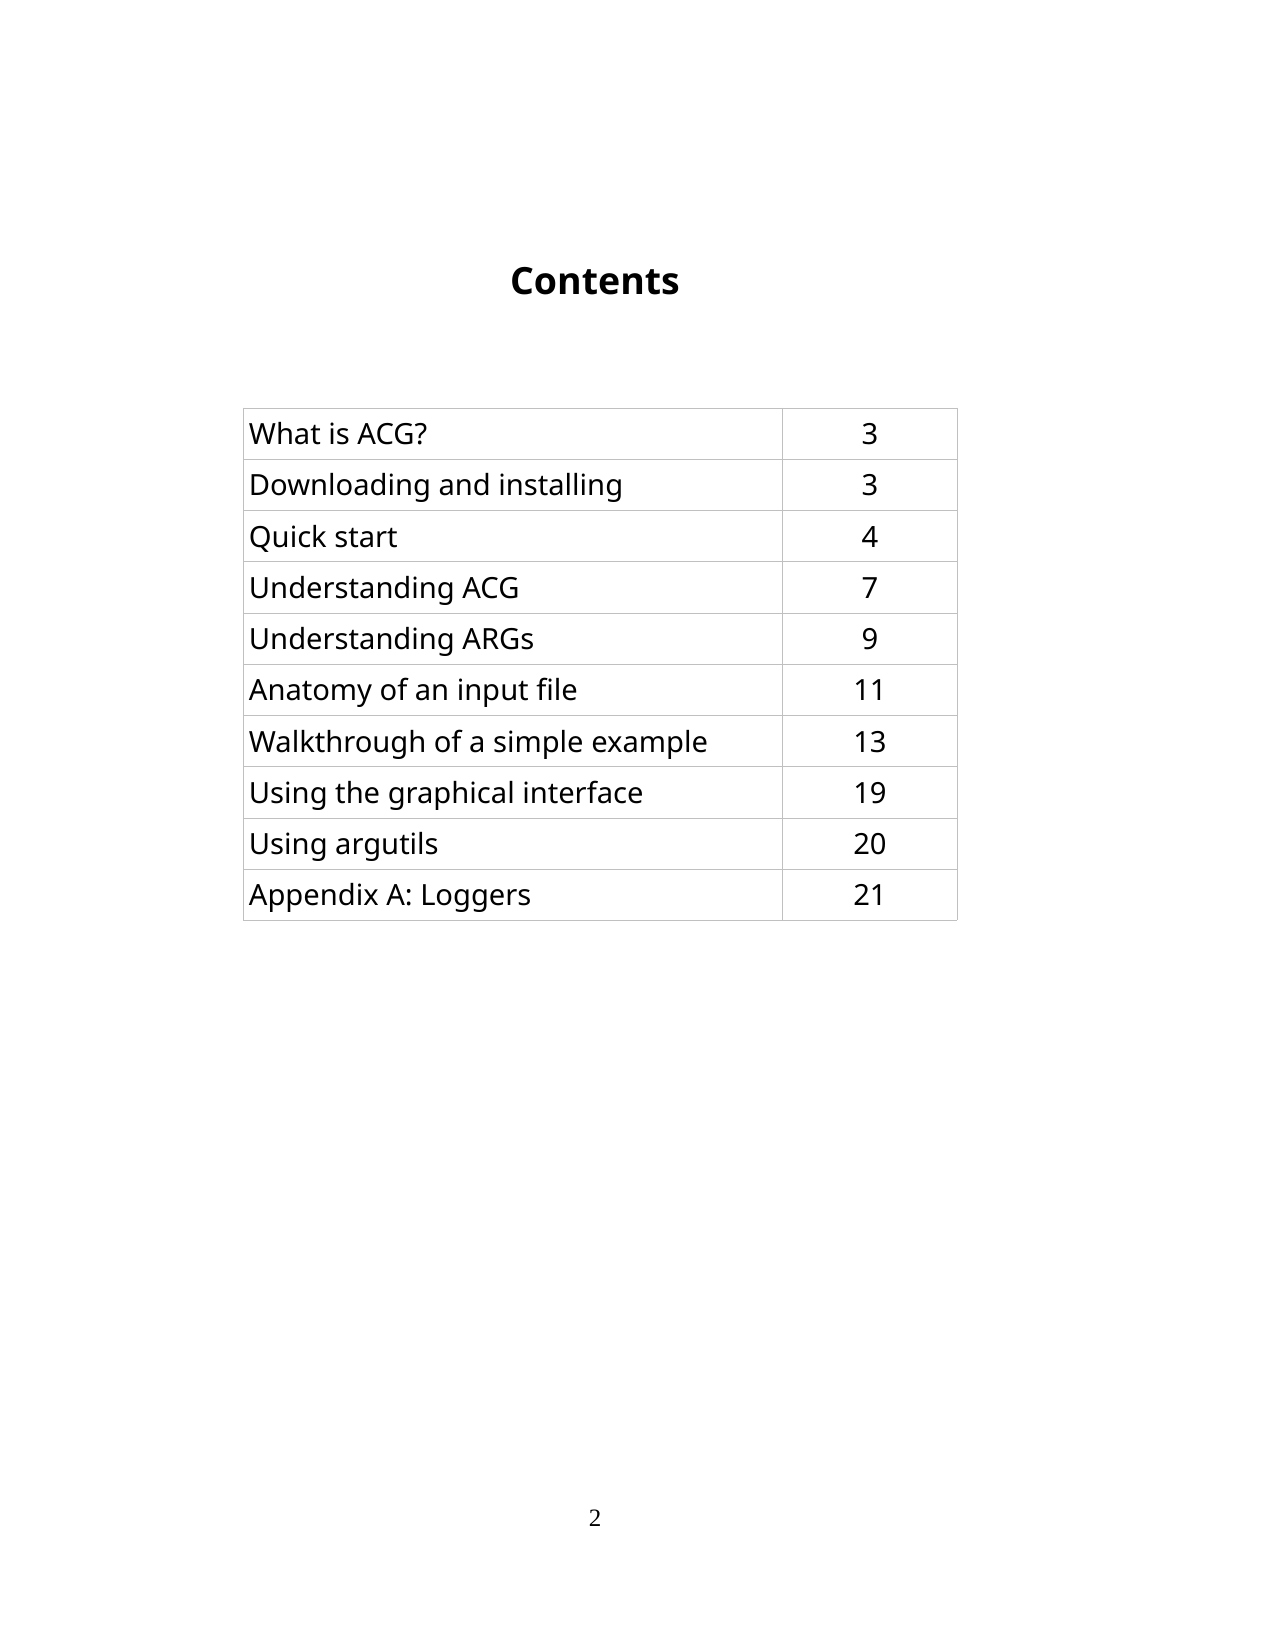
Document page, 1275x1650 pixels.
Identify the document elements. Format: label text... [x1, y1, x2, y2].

table_cell Anatomy of an input file [244, 665, 782, 715]
table_cell Walkthrough of a simple example [244, 716, 782, 766]
table_cell Understanding ARGs [244, 614, 782, 664]
table_header What is ACG? [244, 409, 782, 459]
table_cell Using the graphical interface [244, 767, 782, 817]
table_cell 4 [783, 511, 957, 561]
table_cell 20 [783, 819, 957, 869]
table_cell 11 [783, 665, 957, 715]
text Contents [118, 254, 1071, 305]
table_cell 13 [783, 716, 957, 766]
table_cell Understanding ACG [244, 562, 782, 612]
table_cell 9 [783, 614, 957, 664]
table_cell 21 [783, 870, 957, 920]
table_cell Downloading and installing [244, 460, 782, 510]
table_cell 7 [783, 562, 957, 612]
table_cell Appendix A: Loggers [244, 870, 782, 920]
table_cell 19 [783, 767, 957, 817]
table_header 3 [783, 409, 957, 459]
table_cell Using argutils [244, 819, 782, 869]
table_cell Quick start [244, 511, 782, 561]
table_cell 3 [783, 460, 957, 510]
